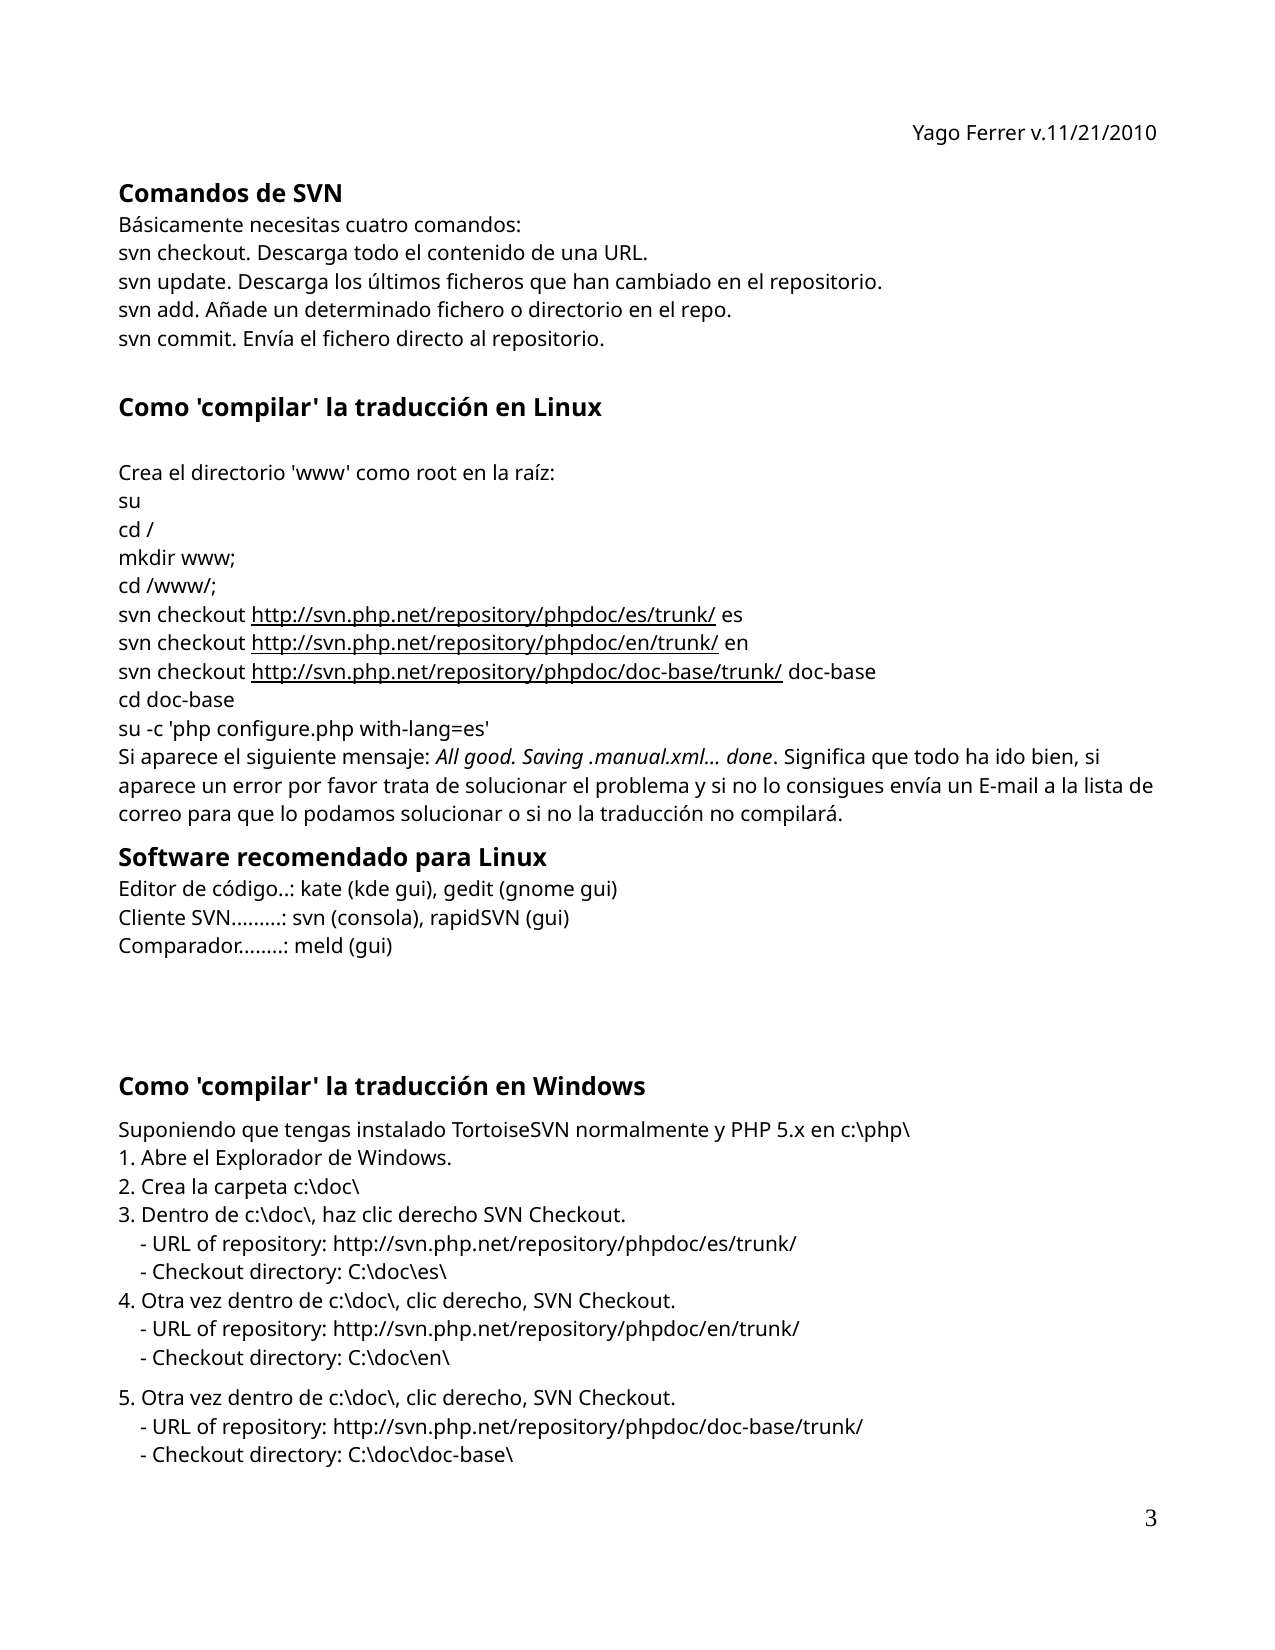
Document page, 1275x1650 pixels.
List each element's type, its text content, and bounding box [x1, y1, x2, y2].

subtitle Como 'compilar' la traducción en Linux Crea el directorio 'www' como root en la raíz: su cd / mkdir www; cd /www/; svn checkout http://svn.php.net/repository/phpdoc/es/trunk/ es svn checkout http://svn.php.net/repository/phpdoc/en/trunk/ en svn checkout http://svn.php.net/repository/phpdoc/doc-base/trunk/ doc-base cd doc-base su -c 'php configure.php with-lang=es' Si aparece el siguiente mensaje: All good. Saving .manual.xml... done. Significa que todo ha ido bien, si aparece un error por favor trata de solucionar el problema y si no lo consigues envía un E-mail a la lista de correo para que lo podamos solucionar o si no la traducción no compilará. [118, 390, 1157, 828]
text 5. Otra vez dentro de c:\doc\, clic derecho, SVN Checkout. - URL of repository: http://svn.php.net/repository/phpdoc/doc-base/trunk/ - Checkout directory: C:\doc\doc-base\ [118, 1383, 1157, 1469]
subtitle Comandos de SVN Básicamente necesitas cuatro comandos: svn checkout. Descarga todo el contenido de una URL. svn update. Descarga los últimos ficheros que han cambiado en el repositorio. svn add. Añade un determinado fichero o directorio en el repo. svn commit. Envía el fichero directo al repositorio. [118, 176, 1157, 352]
text Suponiendo que tengas instalado TortoiseSVN normalmente y PHP 5.x en c:\php\ 1. Abre el Explorador de Windows. 2. Crea la carpeta c:\doc\ 3. Dentro de c:\doc\, haz clic derecho SVN Checkout. - URL of repository: http://svn.php.net/repository/phpdoc/es/trunk/ - Checkout directory: C:\doc\es\ 4. Otra vez dentro de c:\doc\, clic derecho, SVN Checkout. - URL of repository: http://svn.php.net/repository/phpdoc/en/trunk/ - Checkout directory: C:\doc\en\ [118, 1115, 1157, 1371]
text Software recomendado para Linux Editor de código..: kate (kde gui), gedit (gnome gui) Cliente SVN.........: svn (consola), rapidSVN (gui) Comparador........: meld (gui) [118, 840, 1157, 959]
subtitle Como 'compilar' la traducción en Windows [118, 1068, 1157, 1103]
